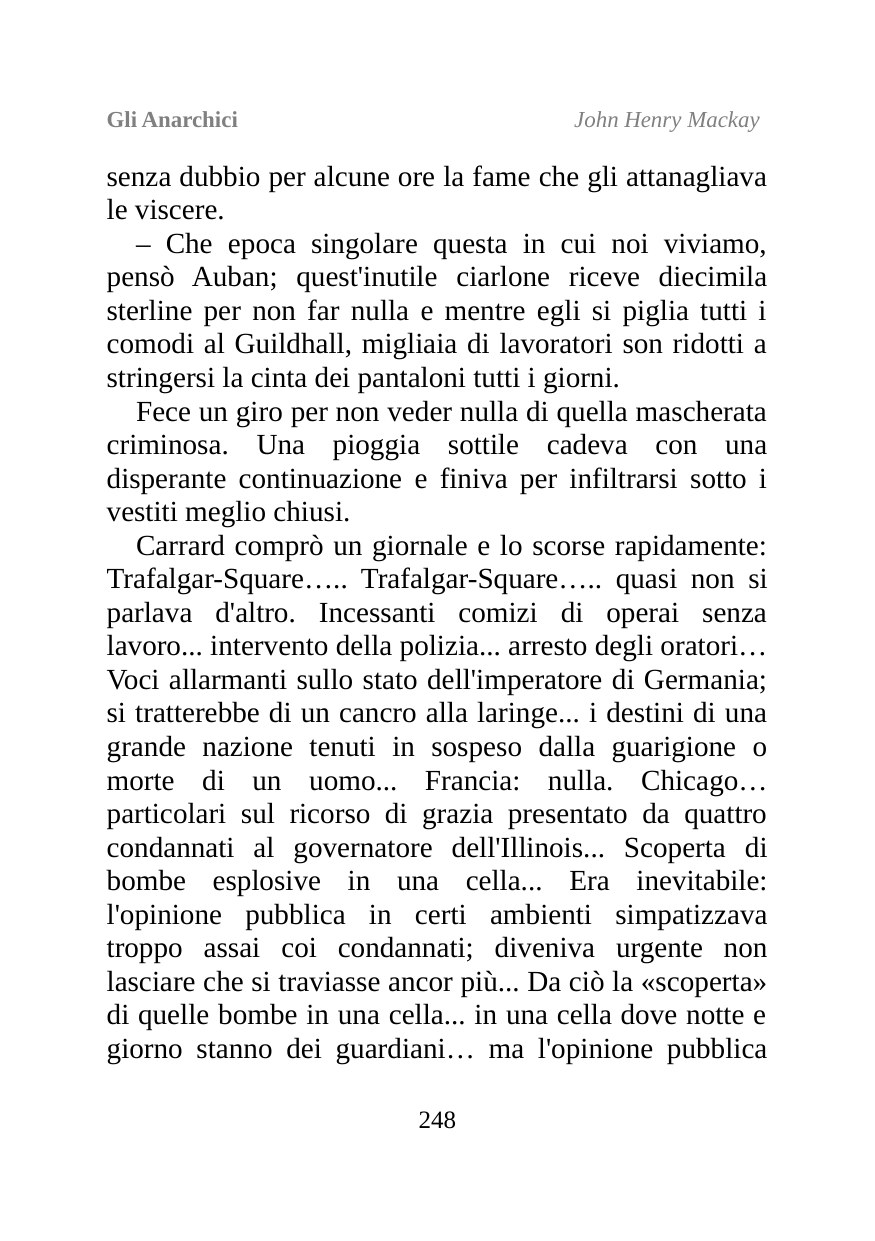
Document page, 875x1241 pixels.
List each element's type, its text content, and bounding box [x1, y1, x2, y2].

text – Che epoca singolare questa in cui noi viviamo, pensò Auban; quest'inutile ciarlone riceve diecimila sterline per non far nulla e mentre egli si piglia tutti i comodi al Guildhall, migliaia di lavoratori son ridotti a stringersi la cinta dei pantaloni tutti i giorni. [106, 226, 768, 394]
text senza dubbio per alcune ore la fame che gli attanagliava le viscere. [106, 159, 768, 226]
text Fece un giro per non veder nulla di quella mascherata criminosa. Una pioggia sottile cadeva con una disperante continuazione e finiva per infiltrarsi sotto i vestiti meglio chiusi. [106, 394, 768, 528]
text Carrard comprò un giornale e lo scorse rapidamente: Trafalgar-Square….. Trafalgar-Square….. quasi non si parlava d'altro. Incessanti comizi di operai senza lavoro... intervento della polizia... arresto degli oratori… Voci allarmanti sullo stato dell'imperatore di Germania; si tratterebbe di un cancro alla laringe... i destini di una grande nazione tenuti in sospeso dalla guarigione o morte di un uomo... Francia: nulla. Chicago… particolari sul ricorso di grazia presentato da quattro condannati al governatore dell'Illinois... Scoperta di bombe esplosive in una cella... Era inevitabile: l'opinione pubblica in certi ambienti simpatizzava troppo assai coi condannati; diveniva urgente non lasciare che si traviasse ancor più... Da ciò la «scoperta» di quelle bombe in una cella... in una cella dove notte e giorno stanno dei guardiani… ma l'opinione pubblica [106, 528, 768, 1064]
